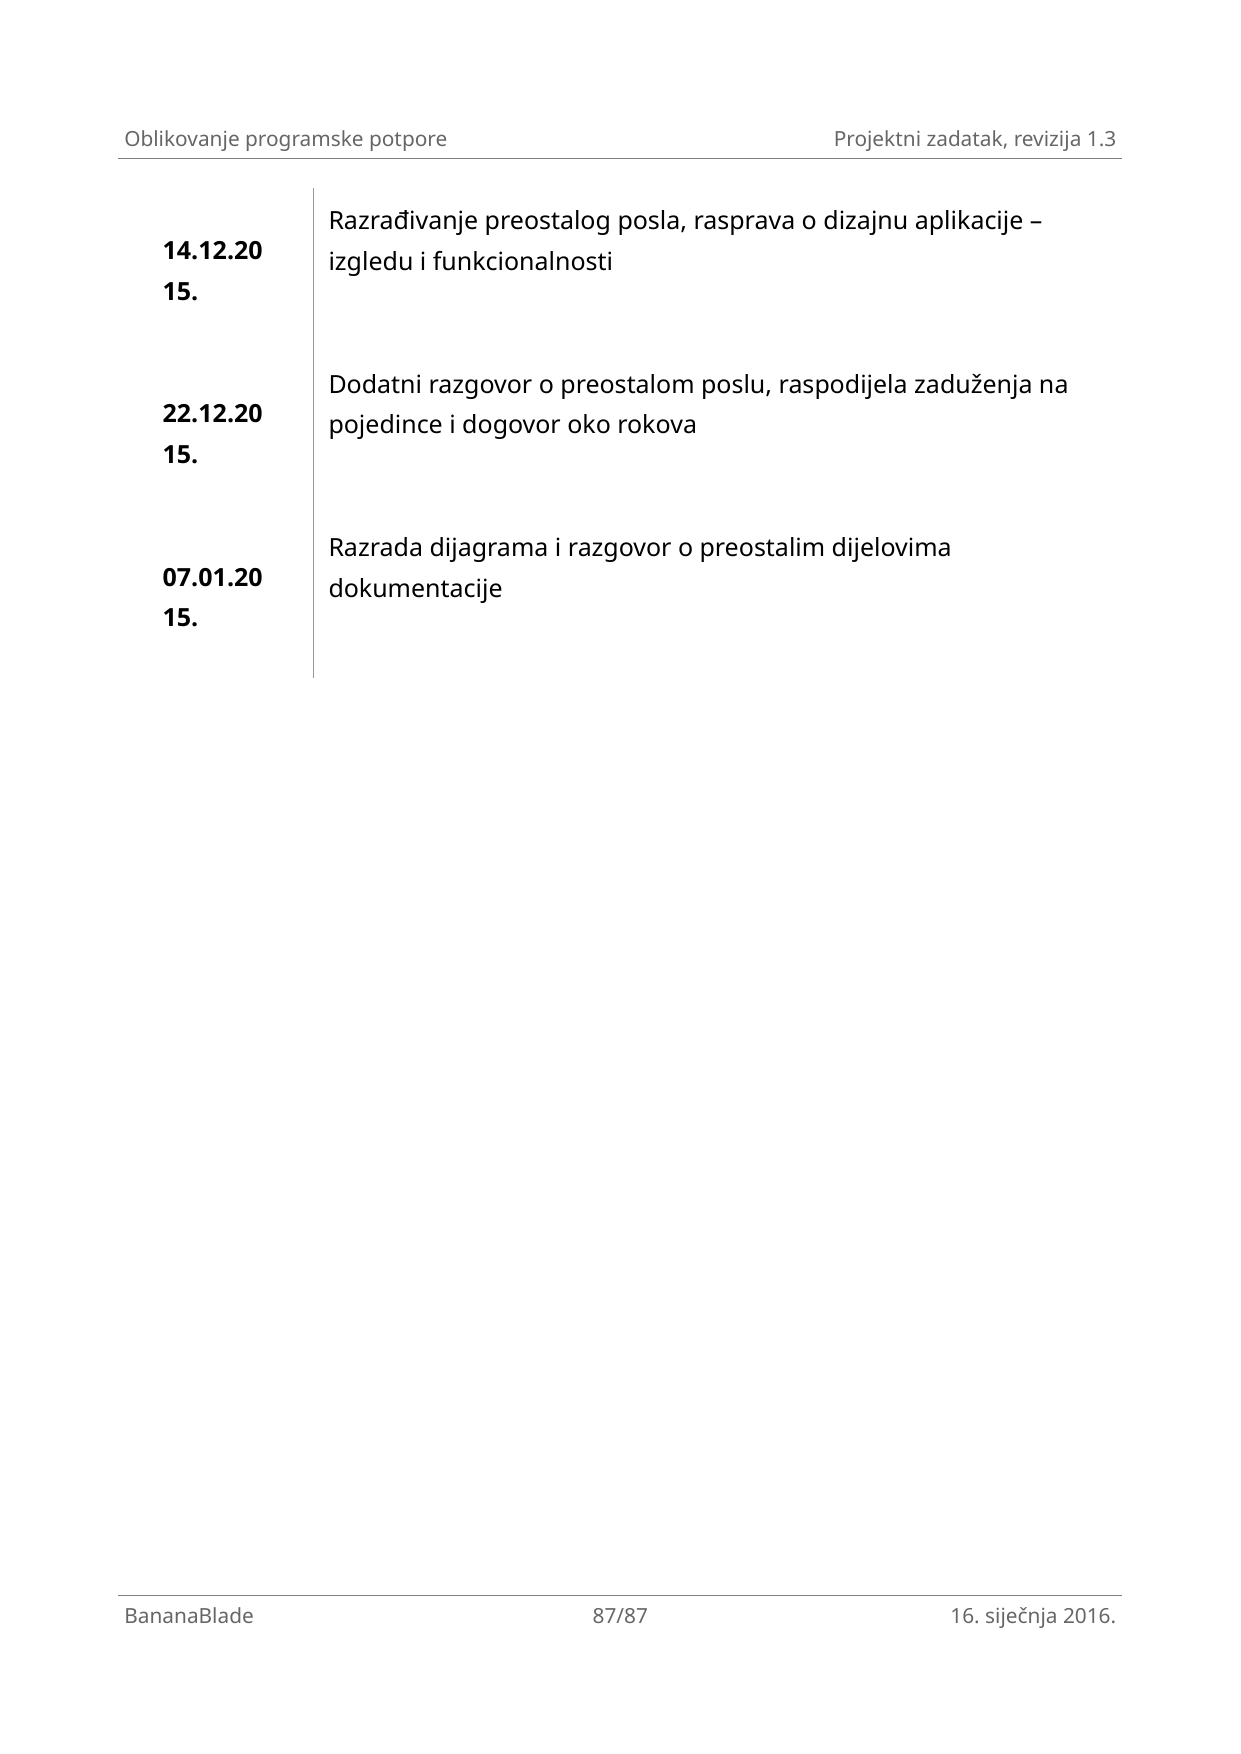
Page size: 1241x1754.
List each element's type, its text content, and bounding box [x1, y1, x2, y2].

table_cell 22.12.2015. [118, 351, 313, 515]
table_cell Razrada dijagrama i razgovor o preostalim dijelovima dokumentacije [314, 515, 1123, 678]
table_cell 14.12.2015. [118, 188, 313, 351]
table_cell Razrađivanje preostalog posla, rasprava o dizajnu aplikacije – izgledu i funkcionalnosti [314, 188, 1123, 351]
table_cell Dodatni razgovor o preostalom poslu, raspodijela zaduženja na pojedince i dogovor oko rokova [314, 351, 1123, 515]
table_cell 07.01.2015. [118, 515, 313, 678]
